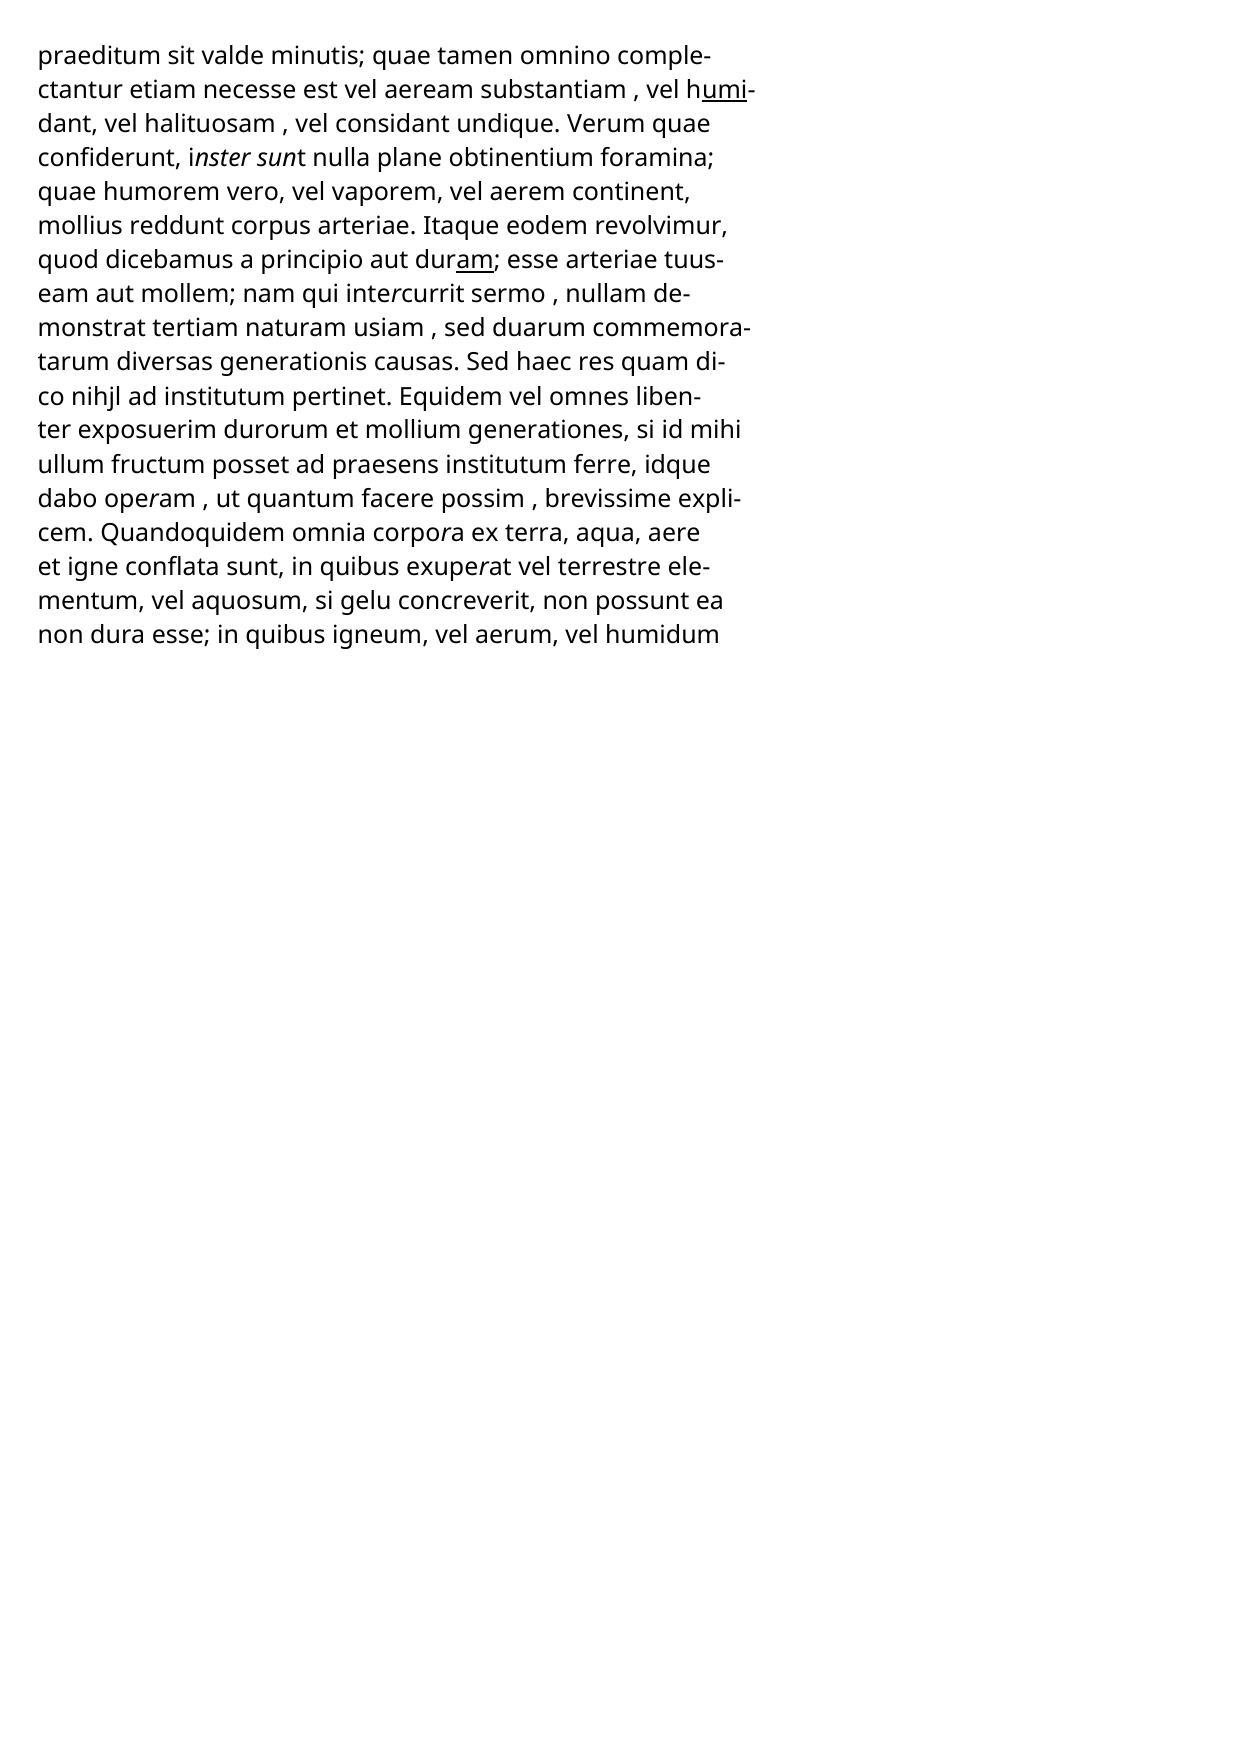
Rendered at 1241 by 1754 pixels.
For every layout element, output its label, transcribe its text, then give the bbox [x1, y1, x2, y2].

text praeditum sit valde minutis; quae tamen omnino comple- ctantur etiam necesse est vel aeream substantiam , vel humi- dant, vel halituosam , vel considant undique. Verum quae confiderunt, inster sunt nulla plane obtinentium foramina; quae humorem vero, vel vaporem, vel aerem continent, mollius reddunt corpus arteriae. Itaque eodem revolvimur, quod dicebamus a principio aut duram; esse arteriae tuus- eam aut mollem; nam qui intercurrit sermo , nullam de- monstrat tertiam naturam usiam , sed duarum commemora- tarum diversas generationis causas. Sed haec res quam di- co nihjl ad institutum pertinet. Equidem vel omnes liben- ter exposuerim durorum et mollium generationes, si id mihi ullum fructum posset ad praesens institutum ferre, idque dabo operam , ut quantum facere possim , brevissime expli- cem. Quandoquidem omnia corpora ex terra, aqua, aere et igne conflata sunt, in quibus exuperat vel terrestre ele- mentum, vel aquosum, si gelu concreverit, non possunt ea non dura esse; in quibus igneum, vel aerum, vel humidum [37, 37, 1203, 651]
